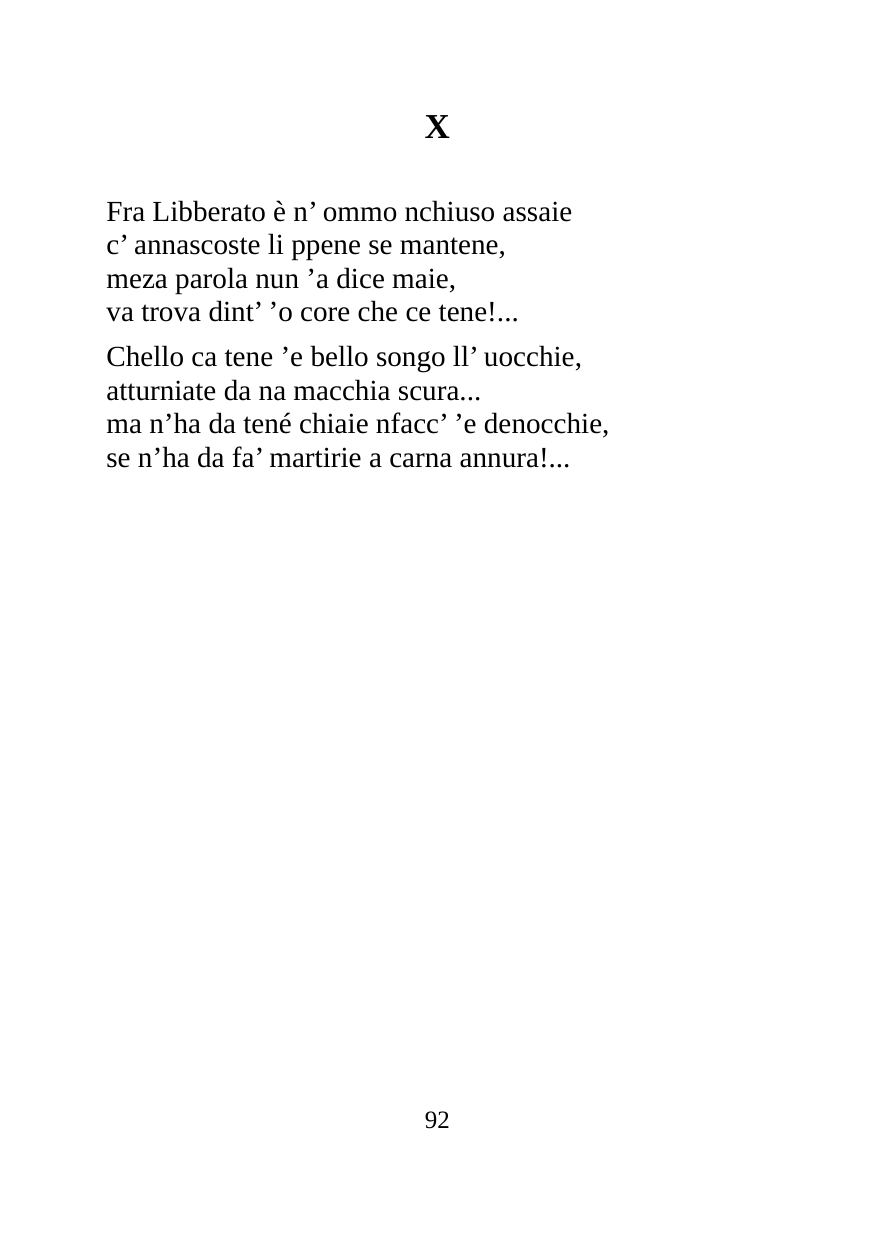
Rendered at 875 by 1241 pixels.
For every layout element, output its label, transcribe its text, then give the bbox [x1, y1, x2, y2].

subtitle X [106, 106, 768, 146]
text c’ annascoste li ppene se mantene, [106, 227, 768, 261]
text se n’ha da fa’ martirie a carna annura!... [106, 440, 768, 474]
text meza parola nun ’a dice maie, [106, 261, 768, 294]
text atturniate da na macchia scura... [106, 373, 768, 407]
text va trova dint’ ’o core che ce tene!... [106, 294, 768, 328]
text Fra Libberato è n’ ommo nchiuso assaie [106, 194, 768, 227]
text Chello ca tene ’e bello songo ll’ uocchie, [106, 339, 768, 373]
text ma n’ha da tené chiaie nfacc’ ’e denocchie, [106, 407, 768, 440]
